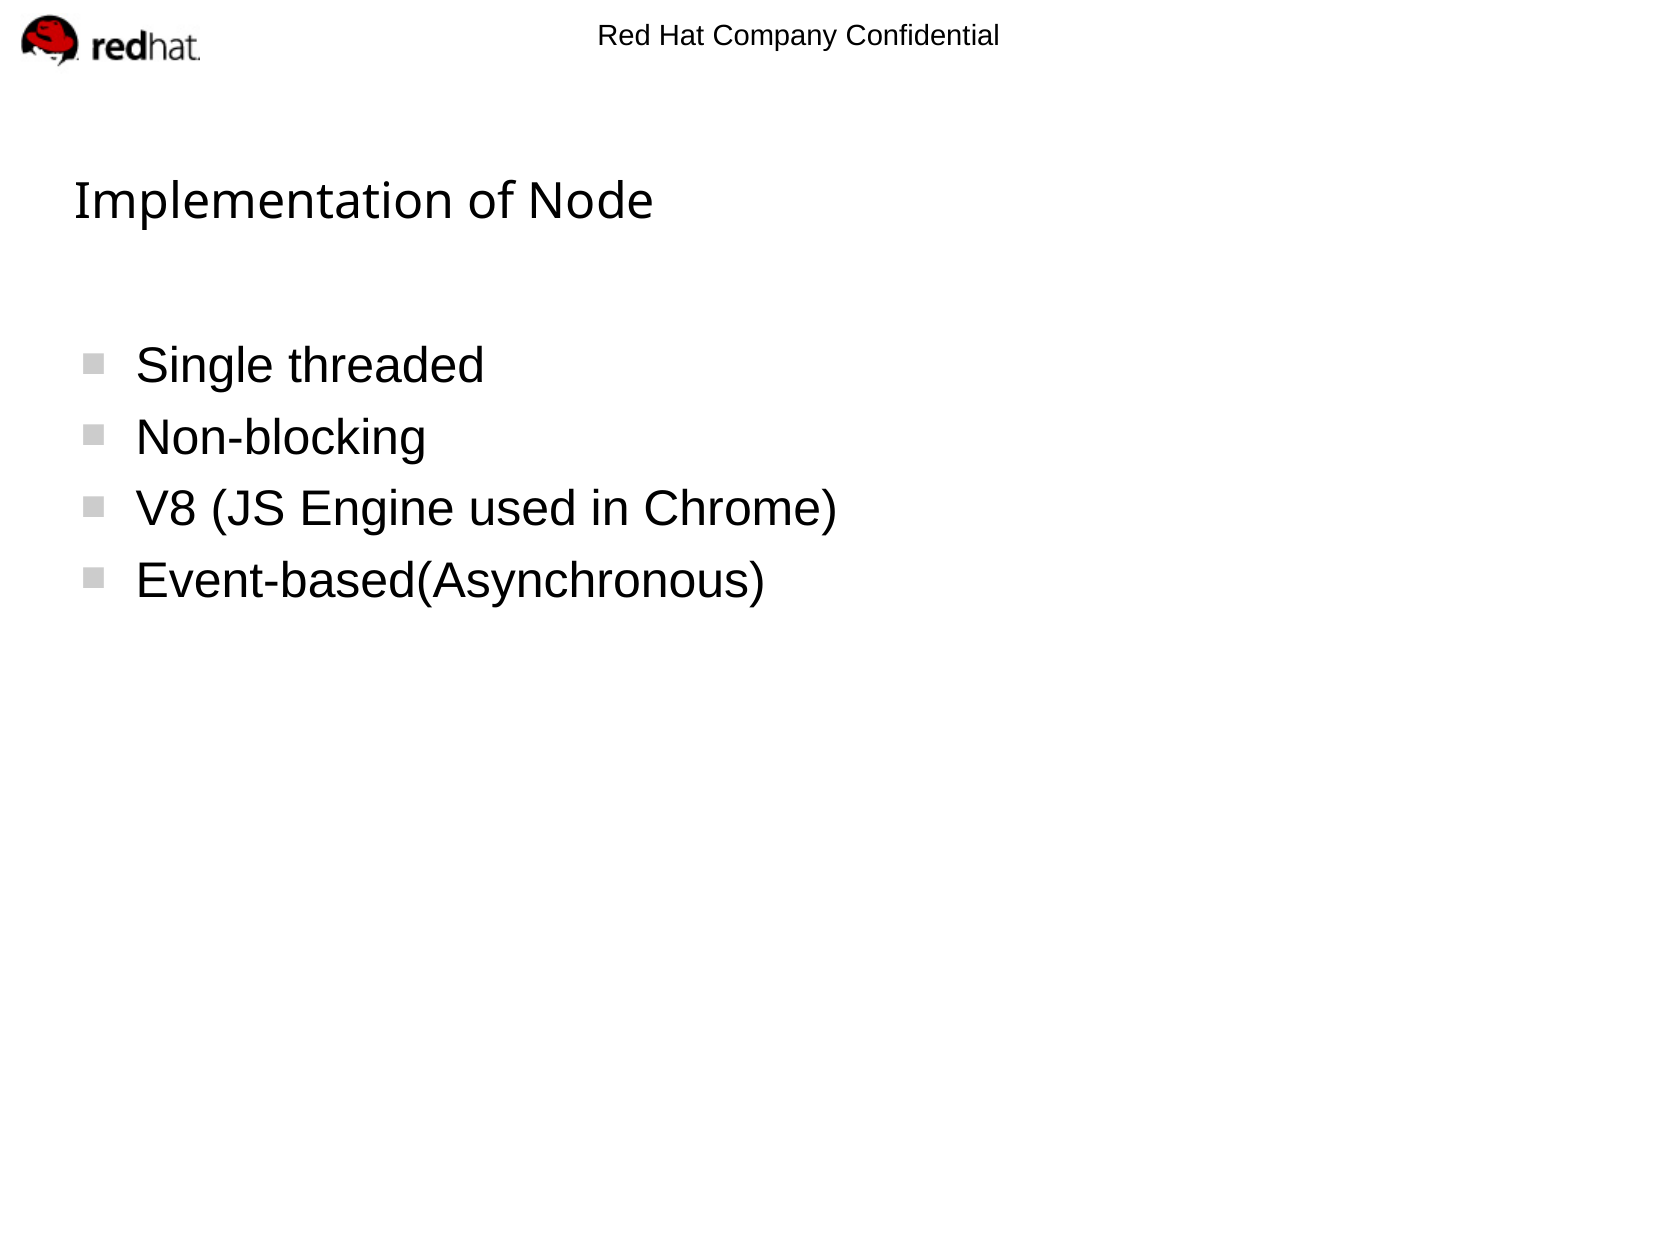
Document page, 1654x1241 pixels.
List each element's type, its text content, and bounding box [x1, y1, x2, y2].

list Single threaded Non-blocking V8 (JS Engine used in Chrome) Event-based(Asynchronous) [77, 337, 1500, 1174]
title Implementation of Node [74, 140, 1506, 259]
picture [20, 13, 200, 74]
